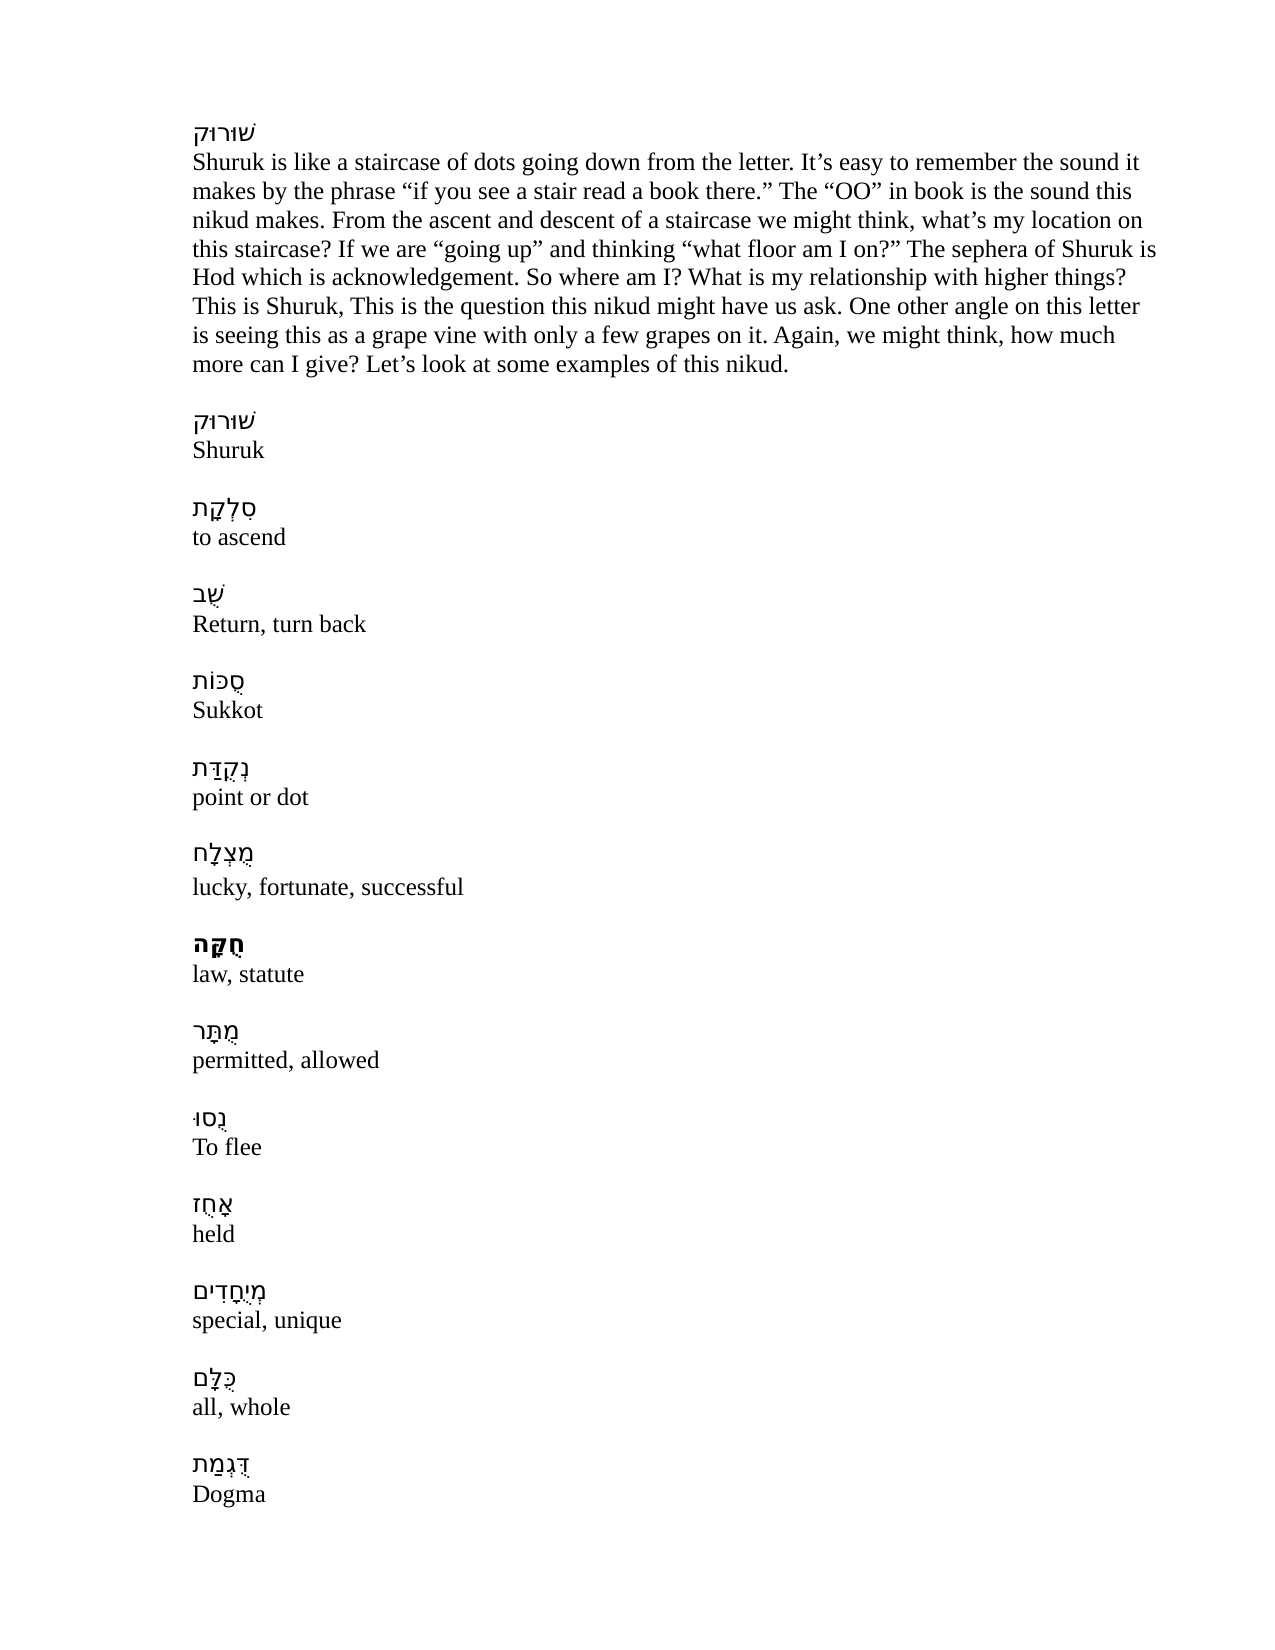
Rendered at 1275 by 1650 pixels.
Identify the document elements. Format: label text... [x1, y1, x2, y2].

text סֻכּוֹת [192, 666, 1157, 695]
text Dogma [192, 1479, 1157, 1507]
text all, whole [192, 1392, 1157, 1421]
text held [192, 1219, 1157, 1247]
text permitted, allowed [192, 1045, 1157, 1074]
text מֻתָּר [192, 1016, 1157, 1045]
text נֻסוּ [192, 1103, 1157, 1132]
text Sukkot [192, 695, 1157, 724]
text to ascend [192, 522, 1157, 551]
text שֻׁב [192, 579, 1157, 609]
text חֻקָּה [192, 929, 1157, 959]
text מְיֻחָדִים [192, 1276, 1157, 1305]
text Shuruk [192, 435, 1157, 464]
text סִלְקָת [192, 493, 1157, 522]
text נְקֻדַּת [192, 753, 1157, 782]
text Shuruk is like a staircase of dots going down from the letter. It’s easy to remember the sound it makes by the phrase “if you see a stair read a book there.” The “OO” in book is the sound this nikud makes. From the ascent and descent of a staircase we might think, what’s my location on this staircase? If we are “going up” and thinking “what floor am I on?” The sephera of Shuruk is Hod which is acknowledgement. So where am I? What is my relationship with higher things? This is Shuruk, This is the question this nikud might have us ask. One other angle on this letter is seeing this as a grape vine with only a few grapes on it. Again, we might think, how much more can I give? Let’s look at some examples of this nikud. [192, 147, 1157, 377]
text To flee [192, 1132, 1157, 1161]
text מֻצְלָח [192, 839, 1157, 872]
text special, unique [192, 1305, 1157, 1334]
text lucky, fortunate, successful [192, 872, 1157, 901]
text כֻּלָּם [192, 1363, 1157, 1392]
text Return, turn back [192, 609, 1157, 637]
text law, statute [192, 959, 1157, 987]
text שׁוּרוּק‎ [118, 118, 1157, 147]
text שׁוּרוּק [192, 406, 1157, 435]
text אָחֻז [192, 1189, 1157, 1219]
text point or dot [192, 782, 1157, 811]
text דֻּגְמַת [192, 1449, 1157, 1479]
